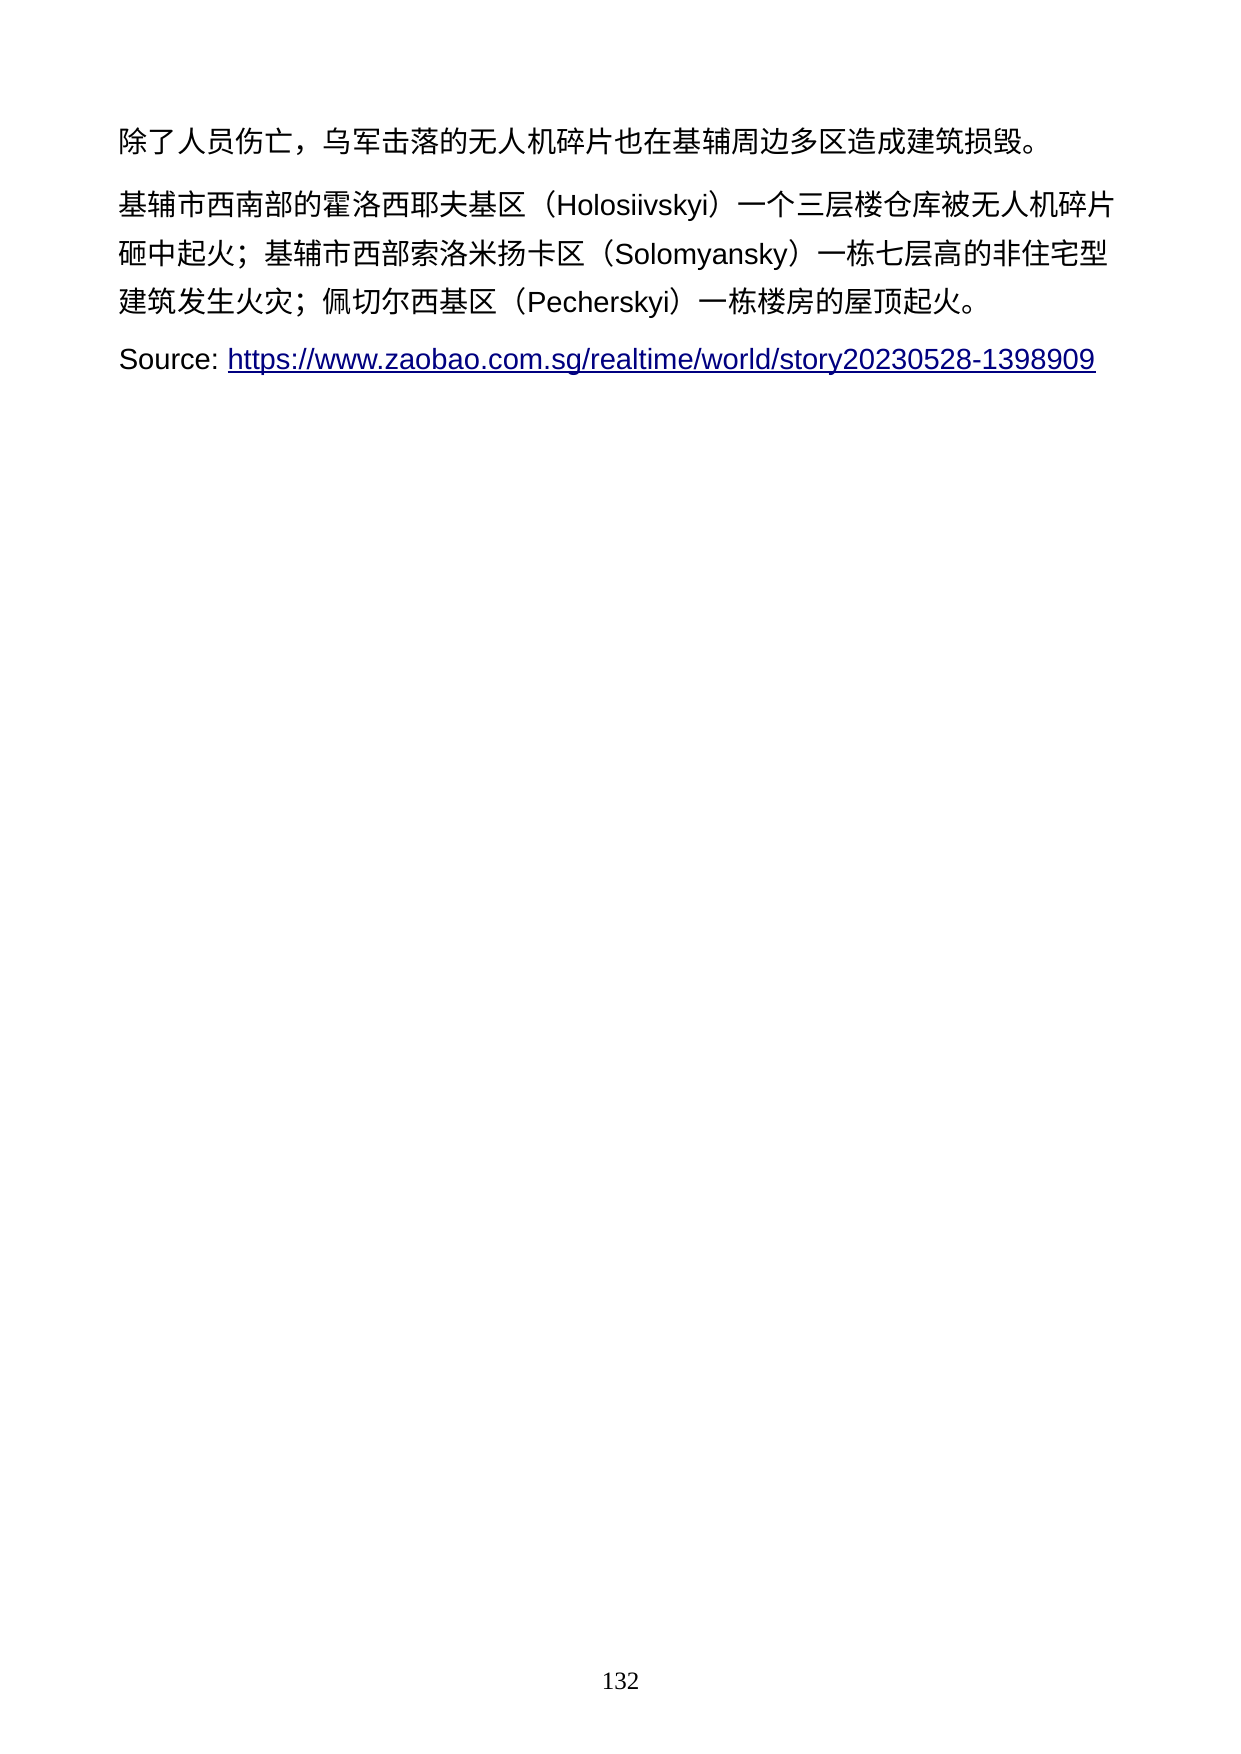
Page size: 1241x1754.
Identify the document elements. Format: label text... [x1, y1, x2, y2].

text Source: https://www.zaobao.com.sg/realtime/world/story20230528-1398909 [118, 342, 1122, 375]
text 基辅市西南部的霍洛西耶夫基区（Holosiivskyi）一个三层楼仓库被无人机碎片砸中起火；基辅市西部索洛米扬卡区（Solomyansky）一栋七层高的非住宅型建筑发生火灾；佩切尔西基区（Pecherskyi）一栋楼房的屋顶起火。 [118, 182, 1122, 321]
text 除了人员伤亡，乌军击落的无人机碎片也在基辅周边多区造成建筑损毁。 [118, 118, 1122, 161]
